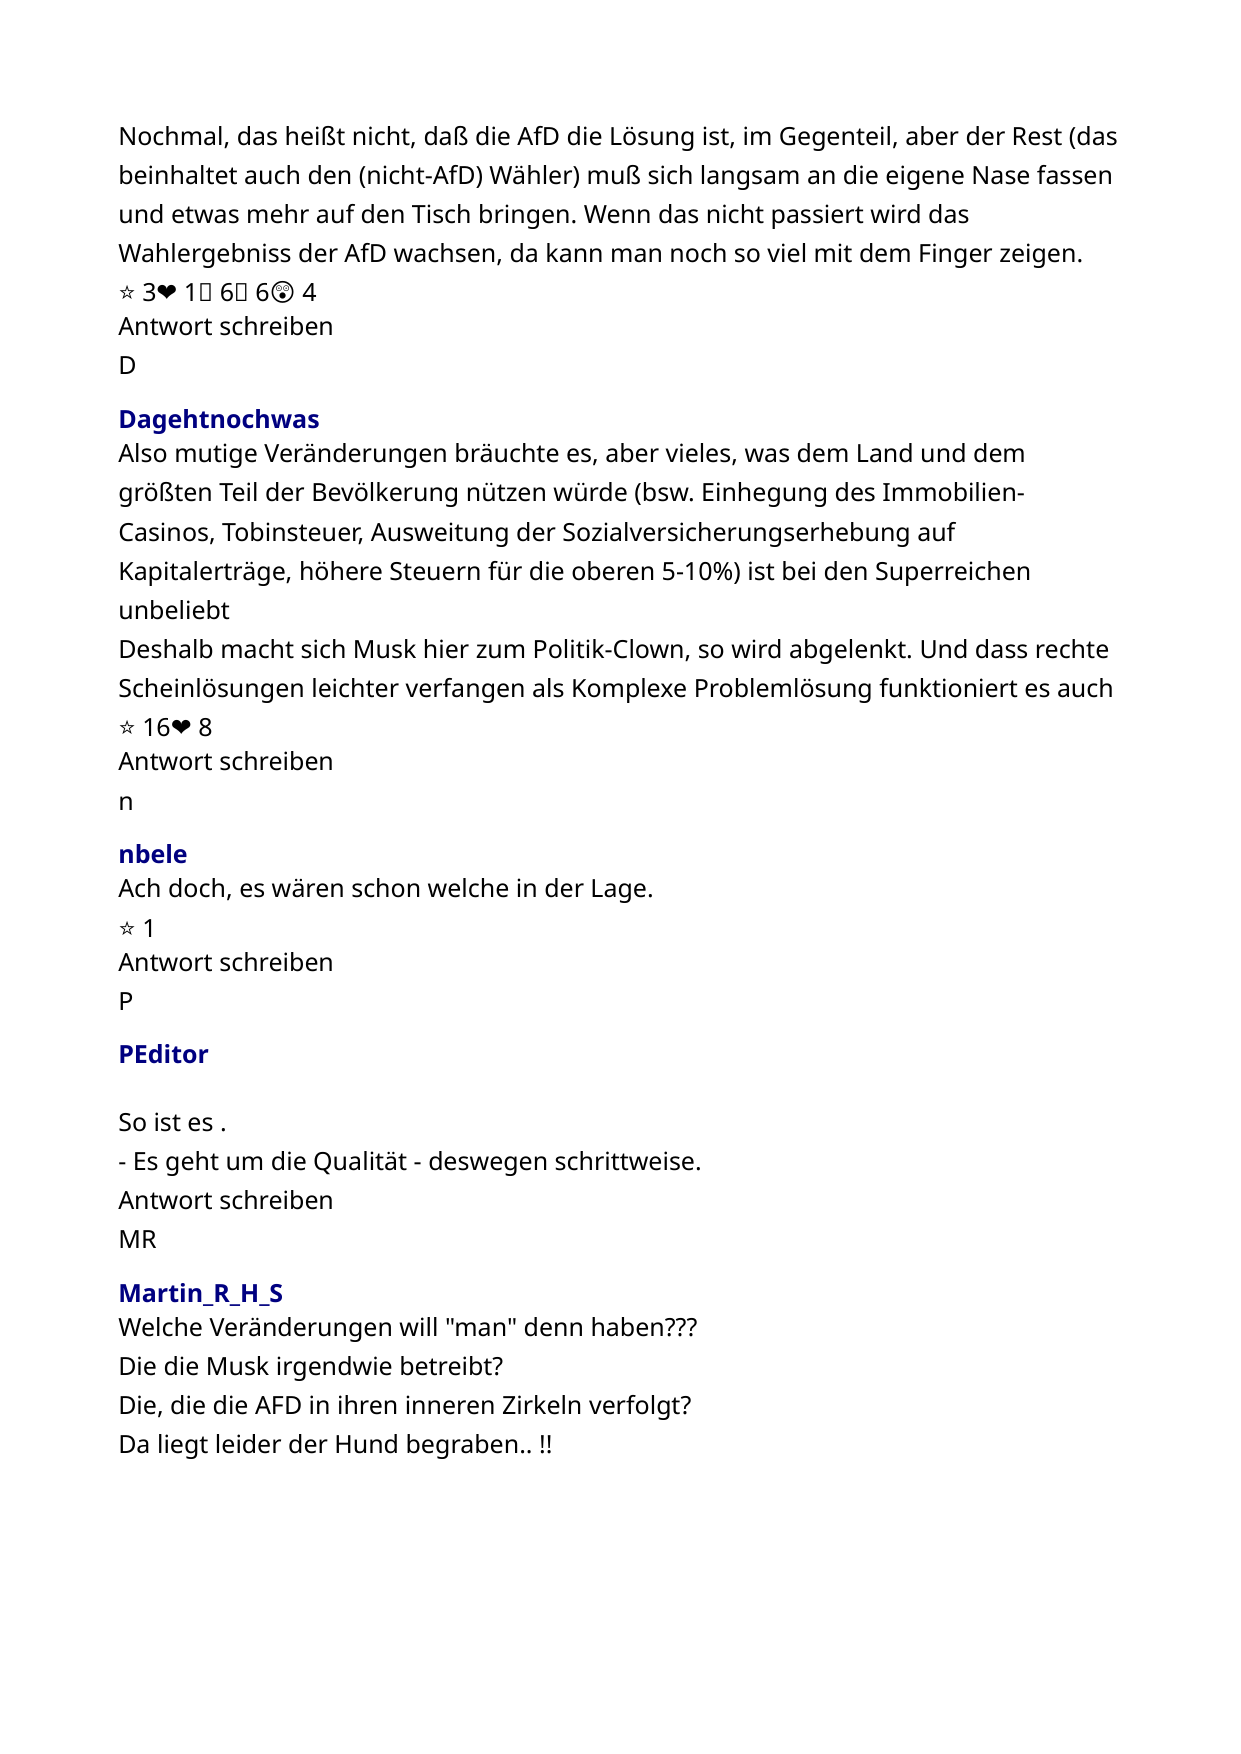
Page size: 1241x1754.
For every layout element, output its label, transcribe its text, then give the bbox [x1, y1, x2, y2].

text P [118, 983, 1122, 1017]
subtitle Martin_R_H_S [118, 1276, 1122, 1309]
text Antwort schreiben [118, 944, 1122, 978]
text Deshalb macht sich Musk hier zum Politik-Clown, so wird abgelenkt. Und dass rechte Scheinlösungen leichter verfangen als Komplexe Problemlösung funktioniert es auch [118, 632, 1122, 705]
text - Es geht um die Qualität - deswegen schrittweise. [118, 1143, 1122, 1177]
text Antwort schreiben [118, 1183, 1122, 1217]
subtitle PEditor [118, 1037, 1122, 1071]
text Also mutige Veränderungen bräuchte es, aber vieles, was dem Land und dem größten Teil der Bevölkerung nützen würde (bsw. Einhegung des Immobilien-Casinos, Tobinsteuer, Ausweitung der Sozialversicherungserhebung auf Kapitalerträge, höhere Steuern für die oberen 5-10%) ist bei den Superreichen unbeliebt [118, 436, 1122, 627]
text ⭐️ 3❤️ 1🙁 6🤨 6😲 4 [118, 275, 1122, 309]
text Antwort schreiben [118, 309, 1122, 343]
text n [118, 783, 1122, 817]
text Antwort schreiben [118, 744, 1122, 778]
text Welche Veränderungen will "man" denn haben??? Die die Musk irgendwie betreibt? Die, die die AFD in ihren inneren Zirkeln verfolgt? Da liegt leider der Hund begraben.. !! [118, 1309, 1122, 1461]
text So ist es . [118, 1104, 1122, 1138]
subtitle Dagehtnochwas [118, 402, 1122, 436]
text MR [118, 1222, 1122, 1256]
text ⭐️ 16❤️ 8 [118, 710, 1122, 744]
subtitle nbele [118, 837, 1122, 871]
text D [118, 348, 1122, 382]
text ⭐️ 1 [118, 910, 1122, 944]
text Ach doch, es wären schon welche in der Lage. [118, 871, 1122, 905]
text Nochmal, das heißt nicht, daß die AfD die Lösung ist, im Gegenteil, aber der Rest (das beinhaltet auch den (nicht-AfD) Wähler) muß sich langsam an die eigene Nase fassen und etwas mehr auf den Tisch bringen. Wenn das nicht passiert wird das Wahlergebniss der AfD wachsen, da kann man noch so viel mit dem Finger zeigen. [118, 118, 1122, 270]
